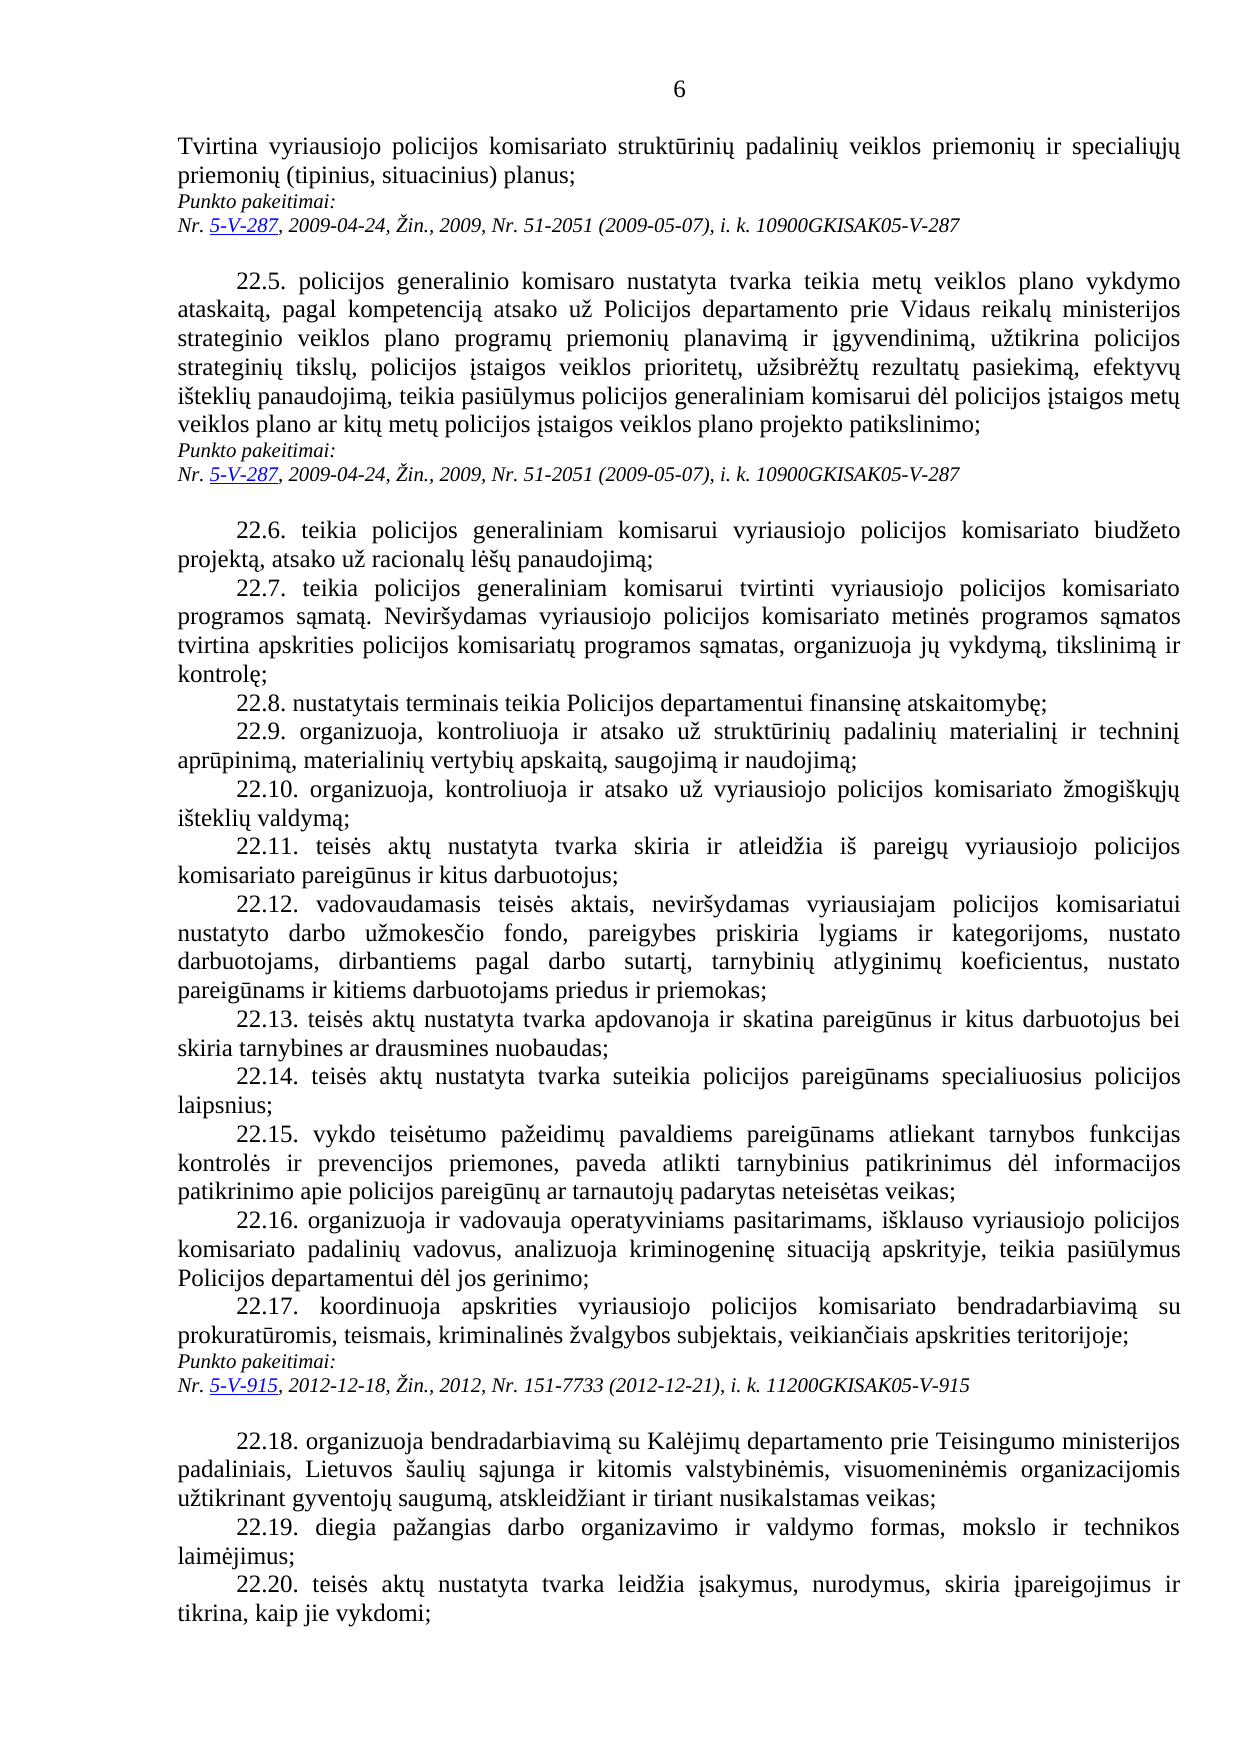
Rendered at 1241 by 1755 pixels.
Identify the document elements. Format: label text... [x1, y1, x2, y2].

text 22.5. policijos generalinio komisaro nustatyta tvarka teikia metų veiklos plano vykdymo ataskaitą, pagal kompetenciją atsako už Policijos departamento prie Vidaus reikalų ministerijos strateginio veiklos plano programų priemonių planavimą ir įgyvendinimą, užtikrina policijos strateginių tikslų, policijos įstaigos veiklos prioritetų, užsibrėžtų rezultatų pasiekimą, efektyvų išteklių panaudojimą, teikia pasiūlymus policijos generaliniam komisarui dėl policijos įstaigos metų veiklos plano ar kitų metų policijos įstaigos veiklos plano projekto patikslinimo; [177, 266, 1181, 438]
text 22.14. teisės aktų nustatyta tvarka suteikia policijos pareigūnams specialiuosius policijos laipsnius; [177, 1061, 1181, 1119]
text 22.11. teisės aktų nustatyta tvarka skiria ir atleidžia iš pareigų vyriausiojo policijos komisariato pareigūnus ir kitus darbuotojus; [177, 831, 1181, 889]
text 22.19. diegia pažangias darbo organizavimo ir valdymo formas, mokslo ir technikos laimėjimus; [177, 1512, 1181, 1569]
text 22.15. vykdo teisėtumo pažeidimų pavaldiems pareigūnams atliekant tarnybos funkcijas kontrolės ir prevencijos priemones, paveda atlikti tarnybinius patikrinimus dėl informacijos patikrinimo apie policijos pareigūnų ar tarnautojų padarytas neteisėtas veikas; [177, 1119, 1181, 1205]
text 22.9. organizuoja, kontroliuoja ir atsako už struktūrinių padalinių materialinį ir techninį aprūpinimą, materialinių vertybių apskaitą, saugojimą ir naudojimą; [177, 716, 1181, 774]
text Tvirtina vyriausiojo policijos komisariato struktūrinių padalinių veiklos priemonių ir specialiųjų priemonių (tipinius, situacinius) planus; [177, 131, 1181, 189]
text Nr. 5-V-287, 2009-04-24, Žin., 2009, Nr. 51-2051 (2009-05-07), i. k. 10900GKISAK05-V-287 [177, 213, 1181, 237]
text 22.6. teikia policijos generaliniam komisarui vyriausiojo policijos komisariato biudžeto projektą, atsako už racionalų lėšų panaudojimą; [177, 515, 1181, 573]
text 22.8. nustatytais terminais teikia Policijos departamentui finansinę atskaitomybę; [177, 688, 1181, 716]
text 22.7. teikia policijos generaliniam komisarui tvirtinti vyriausiojo policijos komisariato programos sąmatą. Neviršydamas vyriausiojo policijos komisariato metinės programos sąmatos tvirtina apskrities policijos komisariatų programos sąmatas, organizuoja jų vykdymą, tikslinimą ir kontrolę; [177, 573, 1181, 688]
text 22.16. organizuoja ir vadovauja operatyviniams pasitarimams, išklauso vyriausiojo policijos komisariato padalinių vadovus, analizuoja kriminogeninę situaciją apskrityje, teikia pasiūlymus Policijos departamentui dėl jos gerinimo; [177, 1205, 1181, 1291]
text 22.18. organizuoja bendradarbiavimą su Kalėjimų departamento prie Teisingumo ministerijos padaliniais, Lietuvos šaulių sąjunga ir kitomis valstybinėmis, visuomeninėmis organizacijomis užtikrinant gyventojų saugumą, atskleidžiant ir tiriant nusikalstamas veikas; [177, 1426, 1181, 1512]
text Nr. 5-V-915, 2012-12-18, Žin., 2012, Nr. 151-7733 (2012-12-21), i. k. 11200GKISAK05-V-915 [177, 1373, 1181, 1397]
text Nr. 5-V-287, 2009-04-24, Žin., 2009, Nr. 51-2051 (2009-05-07), i. k. 10900GKISAK05-V-287 [177, 462, 1181, 486]
text Punkto pakeitimai: [177, 438, 1181, 462]
text 22.17. koordinuoja apskrities vyriausiojo policijos komisariato bendradarbiavimą su prokuratūromis, teismais, kriminalinės žvalgybos subjektais, veikiančiais apskrities teritorijoje; [177, 1291, 1181, 1349]
text 22.10. organizuoja, kontroliuoja ir atsako už vyriausiojo policijos komisariato žmogiškųjų išteklių valdymą; [177, 774, 1181, 831]
text 22.20. teisės aktų nustatyta tvarka leidžia įsakymus, nurodymus, skiria įpareigojimus ir tikrina, kaip jie vykdomi; [177, 1569, 1181, 1627]
text Punkto pakeitimai: [177, 1349, 1181, 1373]
text 22.13. teisės aktų nustatyta tvarka apdovanoja ir skatina pareigūnus ir kitus darbuotojus bei skiria tarnybines ar drausmines nuobaudas; [177, 1004, 1181, 1061]
text 22.12. vadovaudamasis teisės aktais, neviršydamas vyriausiajam policijos komisariatui nustatyto darbo užmokesčio fondo, pareigybes priskiria lygiams ir kategorijoms, nustato darbuotojams, dirbantiems pagal darbo sutartį, tarnybinių atlyginimų koeficientus, nustato pareigūnams ir kitiems darbuotojams priedus ir priemokas; [177, 889, 1181, 1004]
text Punkto pakeitimai: [177, 189, 1181, 213]
